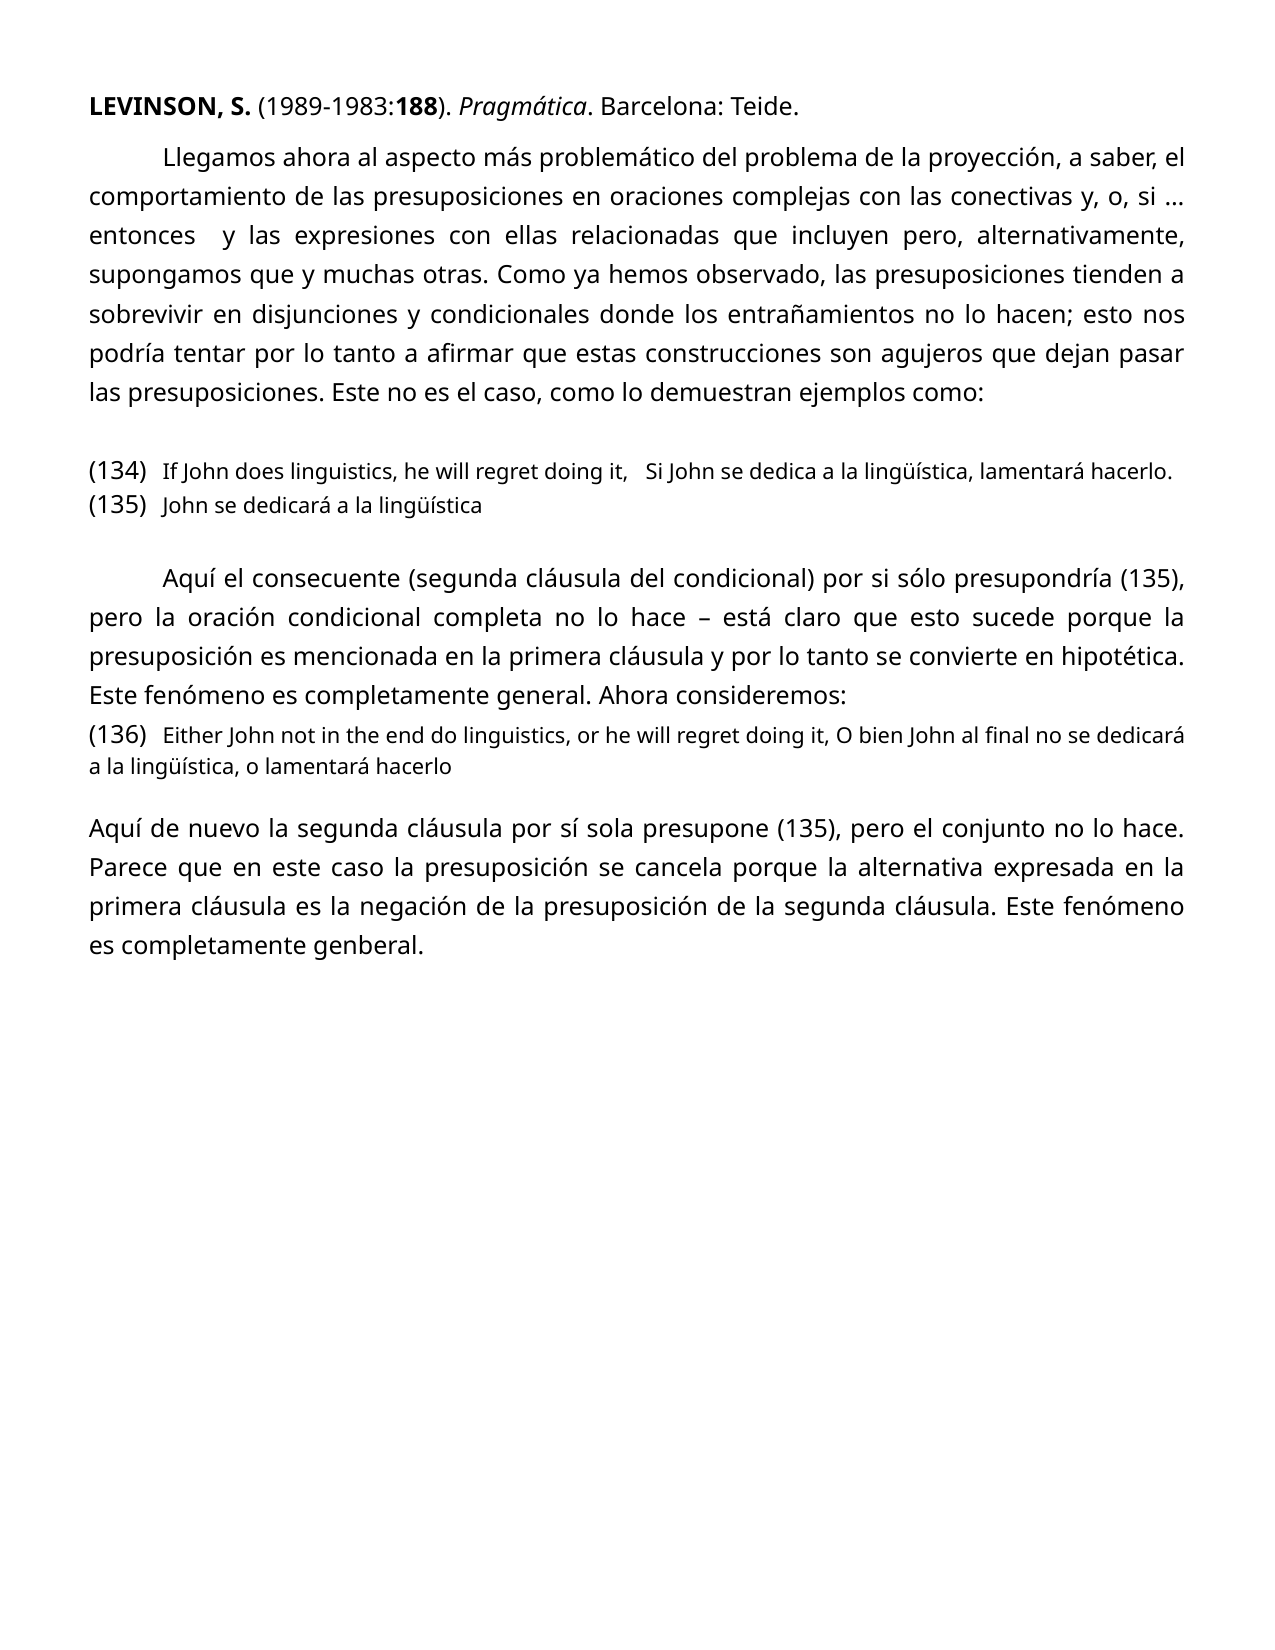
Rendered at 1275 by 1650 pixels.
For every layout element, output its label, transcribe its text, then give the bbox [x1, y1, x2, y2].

text Llegamos ahora al aspecto más problemático del problema de la proyección, a saber, el comportamiento de las presuposiciones en oraciones complejas con las conectivas y, o, si … entonces y las expresiones con ellas relacionadas que incluyen pero, alternativamente, supongamos que y muchas otras. Como ya hemos observado, las presuposiciones tienden a sobrevivir en disjunciones y condicionales donde los entrañamientos no lo hacen; esto nos podría tentar por lo tanto a afirmar que estas construcciones son agujeros que dejan pasar las presuposiciones. Este no es el caso, como lo demuestran ejemplos como: [88, 139, 1186, 409]
text Aquí el consecuente (segunda cláusula del condicional) por si sólo presupondría (135), pero la oración condicional completa no lo hace – está claro que esto sucede porque la presuposición es mencionada en la primera cláusula y por lo tanto se convierte en hipotética. Este fenómeno es completamente general. Ahora consideremos: [88, 560, 1186, 712]
text (136) Either John not in the end do linguistics, or he will regret doing it, O bien John al final no se dedicará a la lingüística, o lamentará hacerlo [88, 717, 1186, 781]
text (134) If John does linguistics, he will regret doing it, Si John se dedica a la lingüística, lamentará hacerlo. [88, 453, 1186, 487]
text Aquí de nuevo la segunda cláusula por sí sola presupone (135), pero el conjunto no lo hace. Parece que en este caso la presuposición se cancela porque la alternativa expresada en la primera cláusula es la negación de la presuposición de la segunda cláusula. Este fenómeno es completamente genberal. [88, 811, 1186, 962]
text (135) John se dedicará a la lingüística [88, 487, 1186, 521]
text LEVINSON, S. (1989-1983:188). Pragmática. Barcelona: Teide. [88, 88, 1186, 123]
